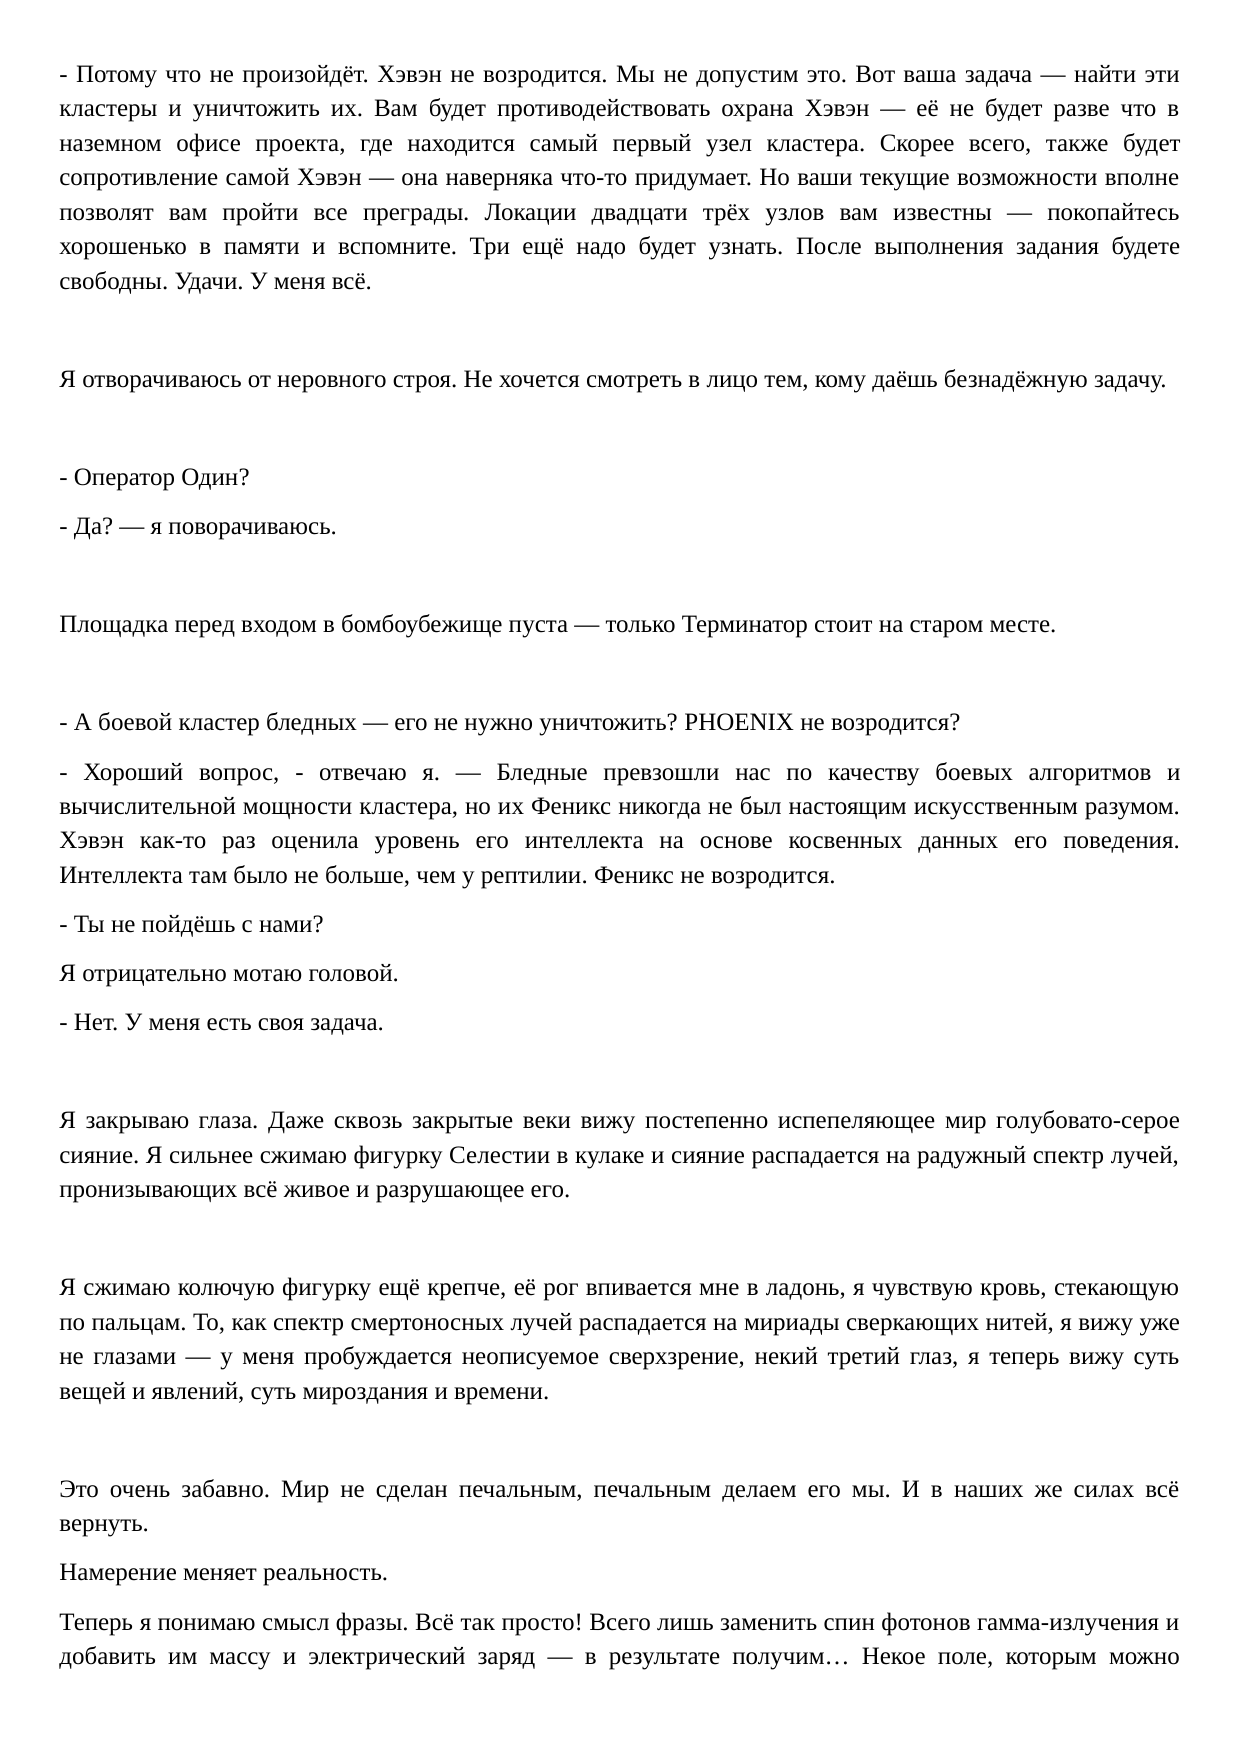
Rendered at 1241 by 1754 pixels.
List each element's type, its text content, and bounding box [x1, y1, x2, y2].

text Это очень забавно. Мир не сделан печальным, печальным делаем его мы. И в наших же силах всё вернуть. [59, 1474, 1181, 1537]
text Я отрицательно мотаю головой. [59, 958, 1181, 987]
text - Потому что не произойдёт. Хэвэн не возродится. Мы не допустим это. Вот ваша задача — найти эти кластеры и уничтожить их. Вам будет противодействовать охрана Хэвэн — её не будет разве что в наземном офисе проекта, где находится самый первый узел кластера. Скорее всего, также будет сопротивление самой Хэвэн — она наверняка что-то придумает. Но ваши текущие возможности вполне позволят вам пройти все преграды. Локации двадцати трёх узлов вам известны — покопайтесь хорошенько в памяти и вспомните. Три ещё надо будет узнать. После выполнения задания будете свободны. Удачи. У меня всё. [59, 59, 1181, 295]
text - Нет. У меня есть своя задача. [59, 1007, 1181, 1036]
text Площадка перед входом в бомбоубежище пуста — только Терминатор стоит на старом месте. [59, 609, 1181, 638]
text - Оператор Один? [59, 462, 1181, 491]
text Я закрываю глаза. Даже сквозь закрытые веки вижу постепенно испепеляющее мир голубовато-серое сияние. Я сильнее сжимаю фигурку Селестии в кулаке и сияние распадается на радужный спектр лучей, пронизывающих всё живое и разрушающее его. [59, 1105, 1181, 1203]
text - Хороший вопрос, - отвечаю я. — Бледные превзошли нас по качеству боевых алгоритмов и вычислительной мощности кластера, но их Феникс никогда не был настоящим искусственным разумом. Хэвэн как-то раз оценила уровень его интеллекта на основе косвенных данных его поведения. Интеллекта там было не больше, чем у рептилии. Феникс не возродится. [59, 757, 1181, 889]
text - Да? — я поворачиваюсь. [59, 511, 1181, 540]
text Я сжимаю колючую фигурку ещё крепче, её рог впивается мне в ладонь, я чувствую кровь, стекающую по пальцам. То, как спектр смертоносных лучей распадается на мириады сверкающих нитей, я вижу уже не глазами — у меня пробуждается неописуемое сверхзрение, некий третий глаз, я теперь вижу суть вещей и явлений, суть мироздания и времени. [59, 1272, 1181, 1404]
text - А боевой кластер бледных — его не нужно уничтожить? PHOENIX не возродится? [59, 707, 1181, 736]
text Теперь я понимаю смысл фразы. Всё так просто! Всего лишь заменить спин фотонов гамма-излучения и добавить им массу и электрический заряд — в результате получим… Некое поле, которым можно [59, 1607, 1181, 1670]
text Я отворачиваюсь от неровного строя. Не хочется смотреть в лицо тем, кому даёшь безнадёжную задачу. [59, 364, 1181, 393]
text Намерение меняет реальность. [59, 1557, 1181, 1586]
text - Ты не пойдёшь с нами? [59, 909, 1181, 938]
